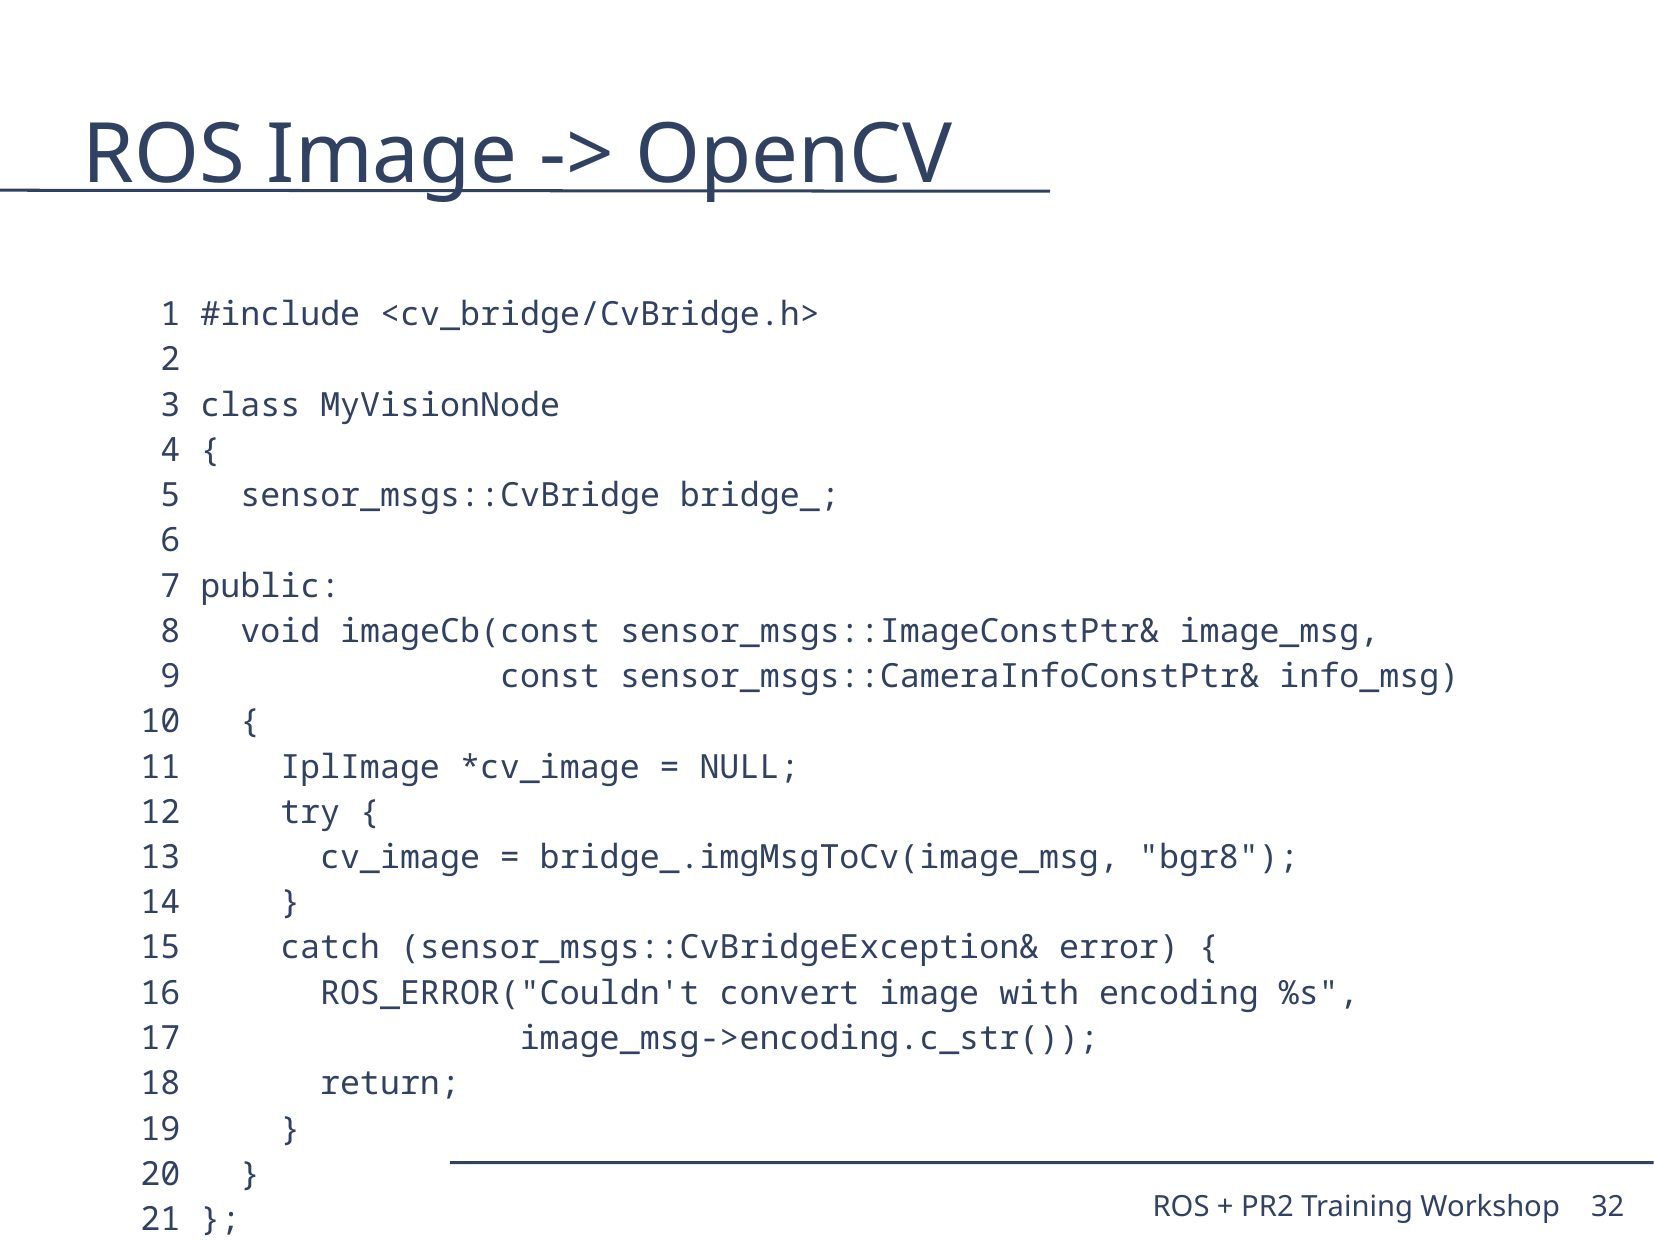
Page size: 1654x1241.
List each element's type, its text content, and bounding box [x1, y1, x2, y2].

list 1 #include <cv_bridge/CvBridge.h> 2 3 class MyVisionNode 4 { 5 sensor_msgs::CvBridge bridge_; 6 7 public: 8 void imageCb(const sensor_msgs::ImageConstPtr& image_msg, 9 const sensor_msgs::CameraInfoConstPtr& info_msg) 10 { 11 IplImage *cv_image = NULL; 12 try { 13 cv_image = bridge_.imgMsgToCv(image_msg, "bgr8"); 14 } 15 catch (sensor_msgs::CvBridgeException& error) { 16 ROS_ERROR("Couldn't convert image with encoding %s", 17 image_msg->encoding.c_str()); 18 return; 19 } 20 } 21 }; [82, 290, 1571, 1109]
title ROS Image -> OpenCV [82, 75, 1571, 226]
